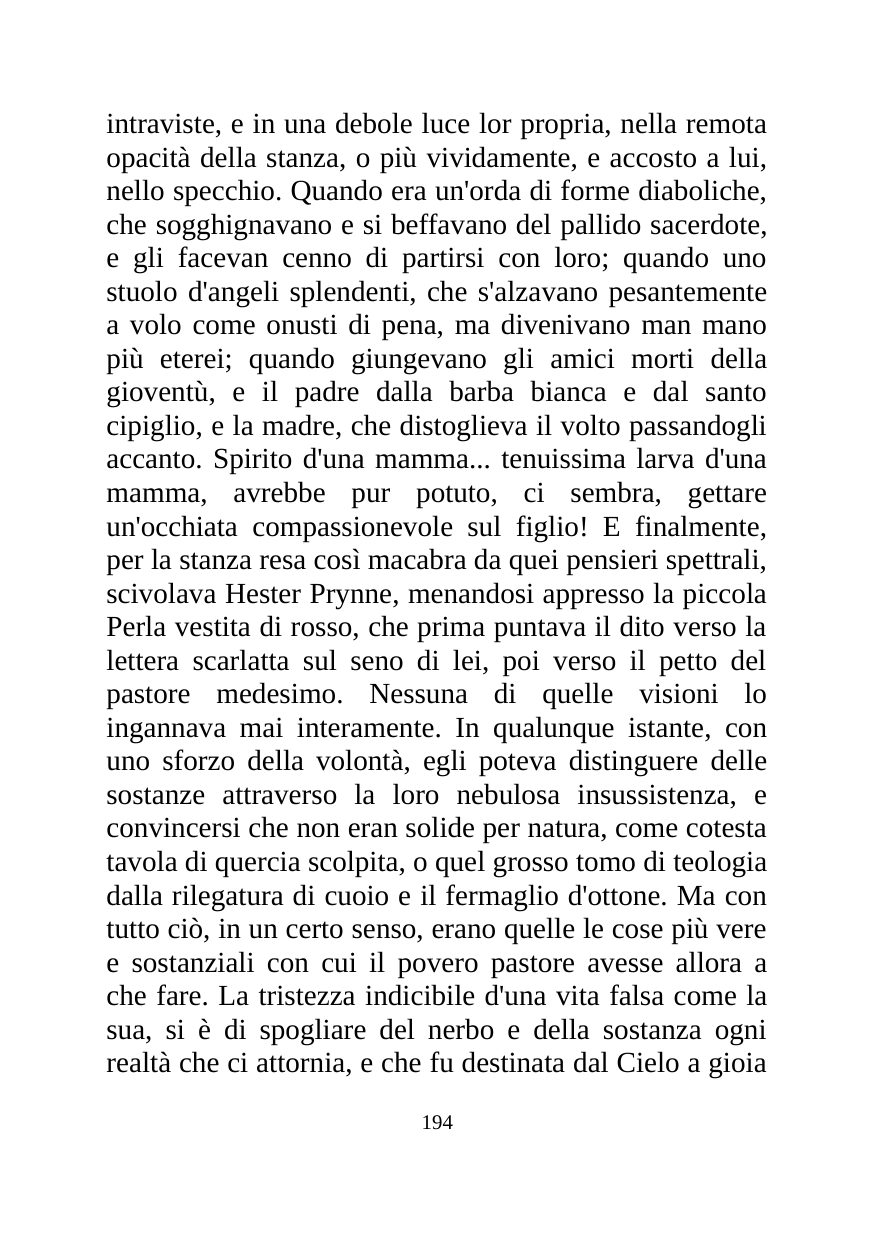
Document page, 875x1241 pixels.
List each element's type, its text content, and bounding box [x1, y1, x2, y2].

text intraviste, e in una debole luce lor propria, nella remota opacità della stanza, o più vividamente, e accosto a lui, nello specchio. Quando era un'orda di forme diaboliche, che sogghignavano e si beffavano del pallido sacerdote, e gli facevan cenno di partirsi con loro; quando uno stuolo d'angeli splendenti, che s'alzavano pesantemente a volo come onusti di pena, ma divenivano man mano più eterei; quando giungevano gli amici morti della gioventù, e il padre dalla barba bianca e dal santo cipiglio, e la madre, che distoglieva il volto passandogli accanto. Spirito d'una mamma... tenuissima larva d'una mamma, avrebbe pur potuto, ci sembra, gettare un'occhiata compassionevole sul figlio! E finalmente, per la stanza resa così macabra da quei pensieri spettrali, scivolava Hester Prynne, menandosi appresso la piccola Perla vestita di rosso, che prima puntava il dito verso la lettera scarlatta sul seno di lei, poi verso il petto del pastore medesimo. Nessuna di quelle visioni lo ingannava mai interamente. In qualunque istante, con uno sforzo della volontà, egli poteva distinguere delle sostanze attraverso la loro nebulosa insussistenza, e convincersi che non eran solide per natura, come cotesta tavola di quercia scolpita, o quel grosso tomo di teologia dalla rilegatura di cuoio e il fermaglio d'ottone. Ma con tutto ciò, in un certo senso, erano quelle le cose più vere e sostanziali con cui il povero pastore avesse allora a che fare. La tristezza indicibile d'una vita falsa come la sua, si è di spogliare del nerbo e della sostanza ogni realtà che ci attornia, e che fu destinata dal Cielo a gioia [106, 106, 768, 1079]
